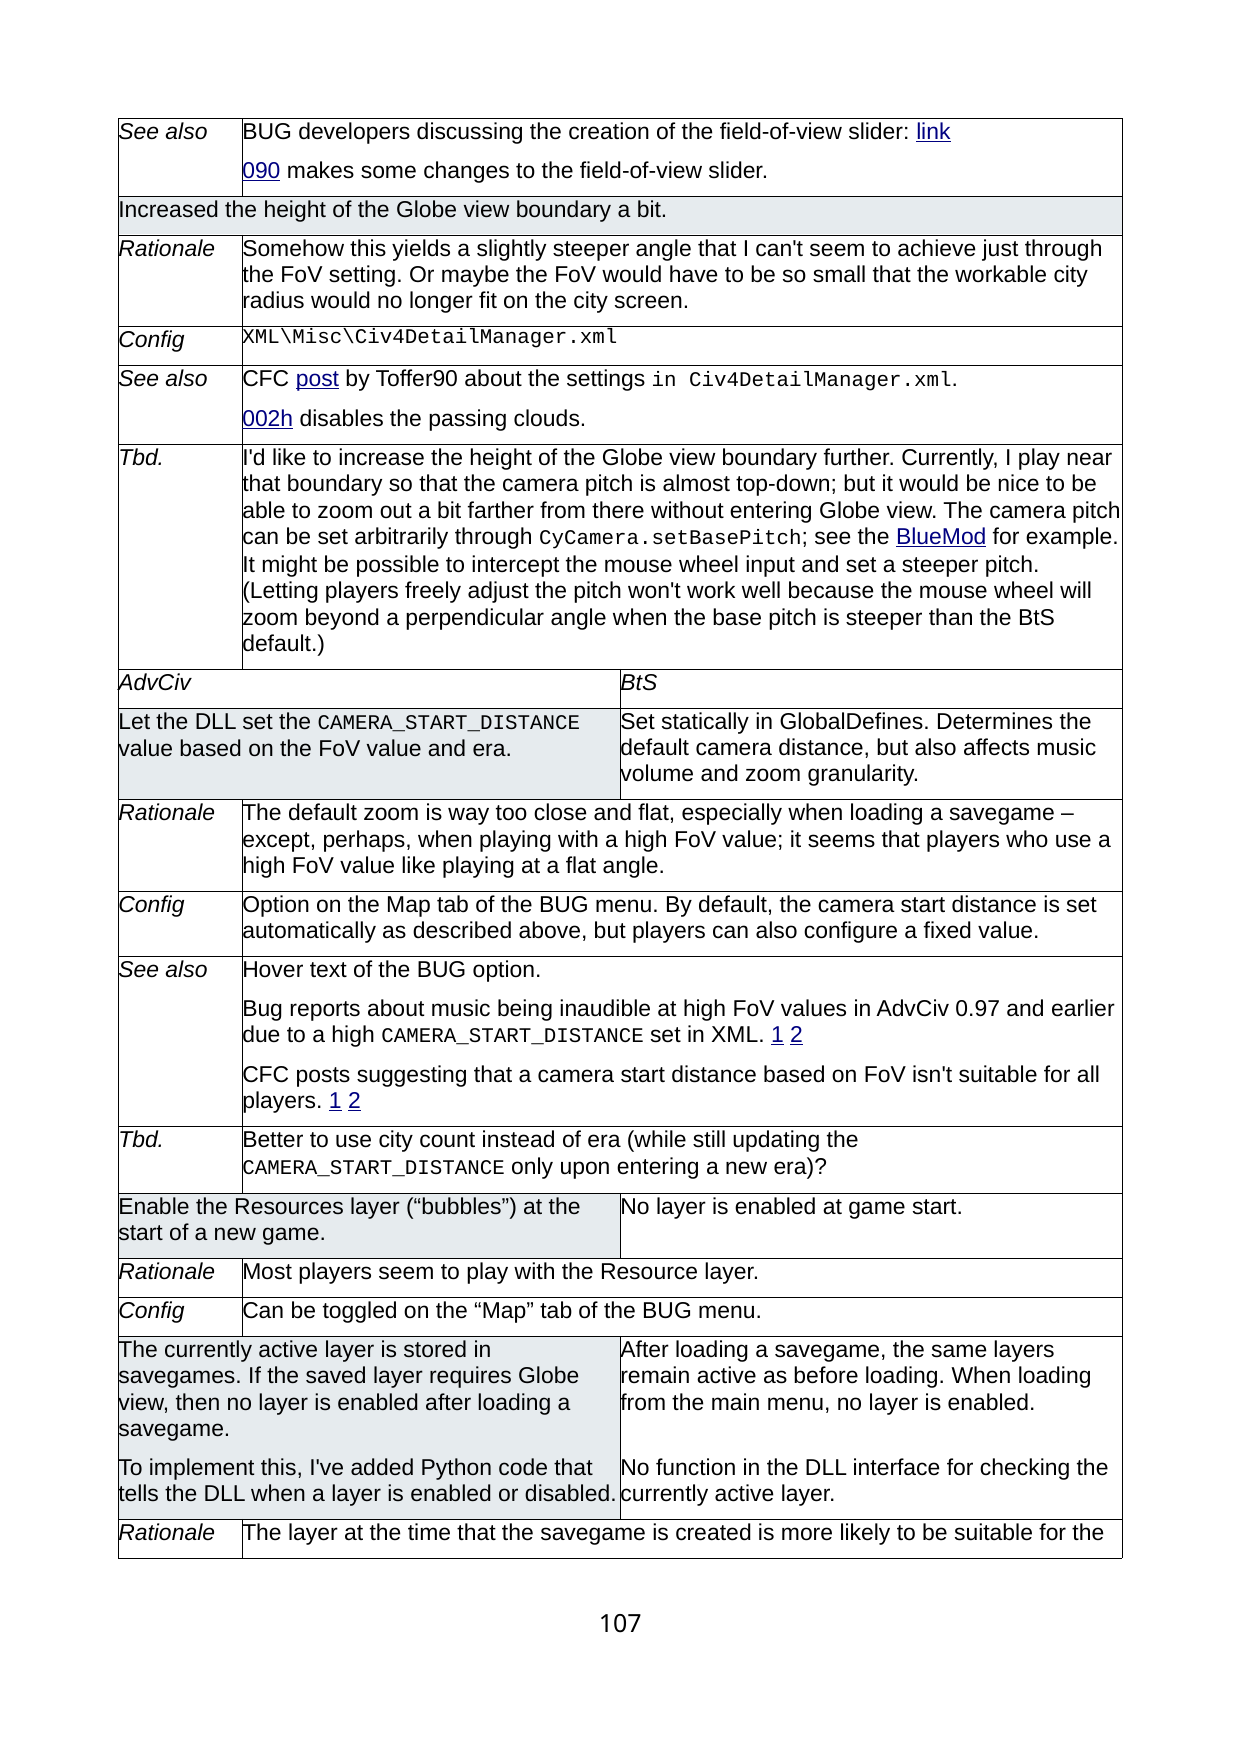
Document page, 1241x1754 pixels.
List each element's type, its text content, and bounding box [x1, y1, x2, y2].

table_cell Enable the Resources layer (“bubbles”) at the start of a new game. [119, 1194, 620, 1258]
table_cell See also [119, 957, 242, 1126]
table_cell Tbd. [119, 1127, 242, 1193]
table_cell CFC post by Toffer90 about the settings in Civ4DetailManager.xml. 002h disables the passing clouds. [243, 366, 1122, 444]
table_cell Can be toggled on the “Map” tab of the BUG menu. [243, 1298, 1122, 1336]
table_cell I'd like to increase the height of the Globe view boundary further. Currently, I play near that boundary so that the camera pitch is almost top-down; but it would be nice to be able to zoom out a bit farther from there without entering Globe view. The camera pitch can be set arbitrarily through CyCamera.setBasePitch; see the BlueMod for example. It might be possible to intercept the mouse wheel input and set a steeper pitch. (Letting players freely adjust the pitch won't work well because the mouse wheel will zoom beyond a perpendicular angle when the base pitch is steeper than the BtS default.) [243, 445, 1122, 669]
table_cell Somehow this yields a slightly steeper angle that I can't seem to achieve just through the FoV setting. Or maybe the FoV would have to be so small that the workable city radius would no longer fit on the city screen. [243, 236, 1122, 326]
table_cell Most players seem to play with the Resource layer. [243, 1259, 1122, 1297]
table_cell Better to use city count instead of era (while still updating the CAMERA_START_DISTANCE only upon entering a new era)? [243, 1127, 1122, 1193]
table_cell Rationale [119, 1520, 242, 1558]
table_cell Config [119, 327, 242, 365]
table_cell See also [119, 366, 242, 444]
table_cell Rationale [119, 1259, 242, 1297]
table_cell No layer is enabled at game start. [621, 1194, 1122, 1258]
table_cell Hover text of the BUG option. Bug reports about music being inaudible at high FoV values in AdvCiv 0.97 and earlier due to a high CAMERA_START_DISTANCE set in XML. 1 2 CFC posts suggesting that a camera start distance based on FoV isn't suitable for all players. 1 2 [243, 957, 1122, 1126]
table_cell See also [119, 119, 242, 196]
table_cell Config [119, 892, 242, 956]
table_cell Rationale [119, 236, 242, 326]
table_cell Config [119, 1298, 242, 1336]
table_cell XML\Misc\Civ4DetailManager.xml [243, 327, 1122, 365]
table_cell BtS [621, 670, 1122, 707]
table_cell Rationale [119, 800, 242, 891]
table_cell Let the DLL set the CAMERA_START_DISTANCE value based on the FoV value and era. [119, 709, 620, 799]
table_cell The default zoom is way too close and flat, especially when loading a savegame – except, perhaps, when playing with a high FoV value; it seems that players who use a high FoV value like playing at a flat angle. [243, 800, 1122, 891]
table_cell Option on the Map tab of the BUG menu. By default, the camera start distance is set automatically as described above, but players can also configure a fixed value. [243, 892, 1122, 956]
table_cell The currently active layer is stored in savegames. If the saved layer requires Globe view, then no layer is enabled after loading a savegame. To implement this, I've added Python code that tells the DLL when a layer is enabled or disabled. [119, 1337, 620, 1519]
table_cell The layer at the time that the savegame is created is more likely to be suitable for the [243, 1520, 1122, 1558]
table_cell After loading a savegame, the same layers remain active as before loading. When loading from the main menu, no layer is enabled. No function in the DLL interface for checking the currently active layer. [621, 1337, 1122, 1519]
table_cell BUG developers discussing the creation of the field-of-view slider: link 090 makes some changes to the field-of-view slider. [243, 119, 1122, 196]
table_cell Tbd. [119, 445, 242, 669]
table_cell Increased the height of the Globe view boundary a bit. [119, 197, 1122, 234]
table_cell Set statically in GlobalDefines. Determines the default camera distance, but also affects music volume and zoom granularity. [621, 709, 1122, 799]
table_cell AdvCiv [119, 670, 620, 707]
